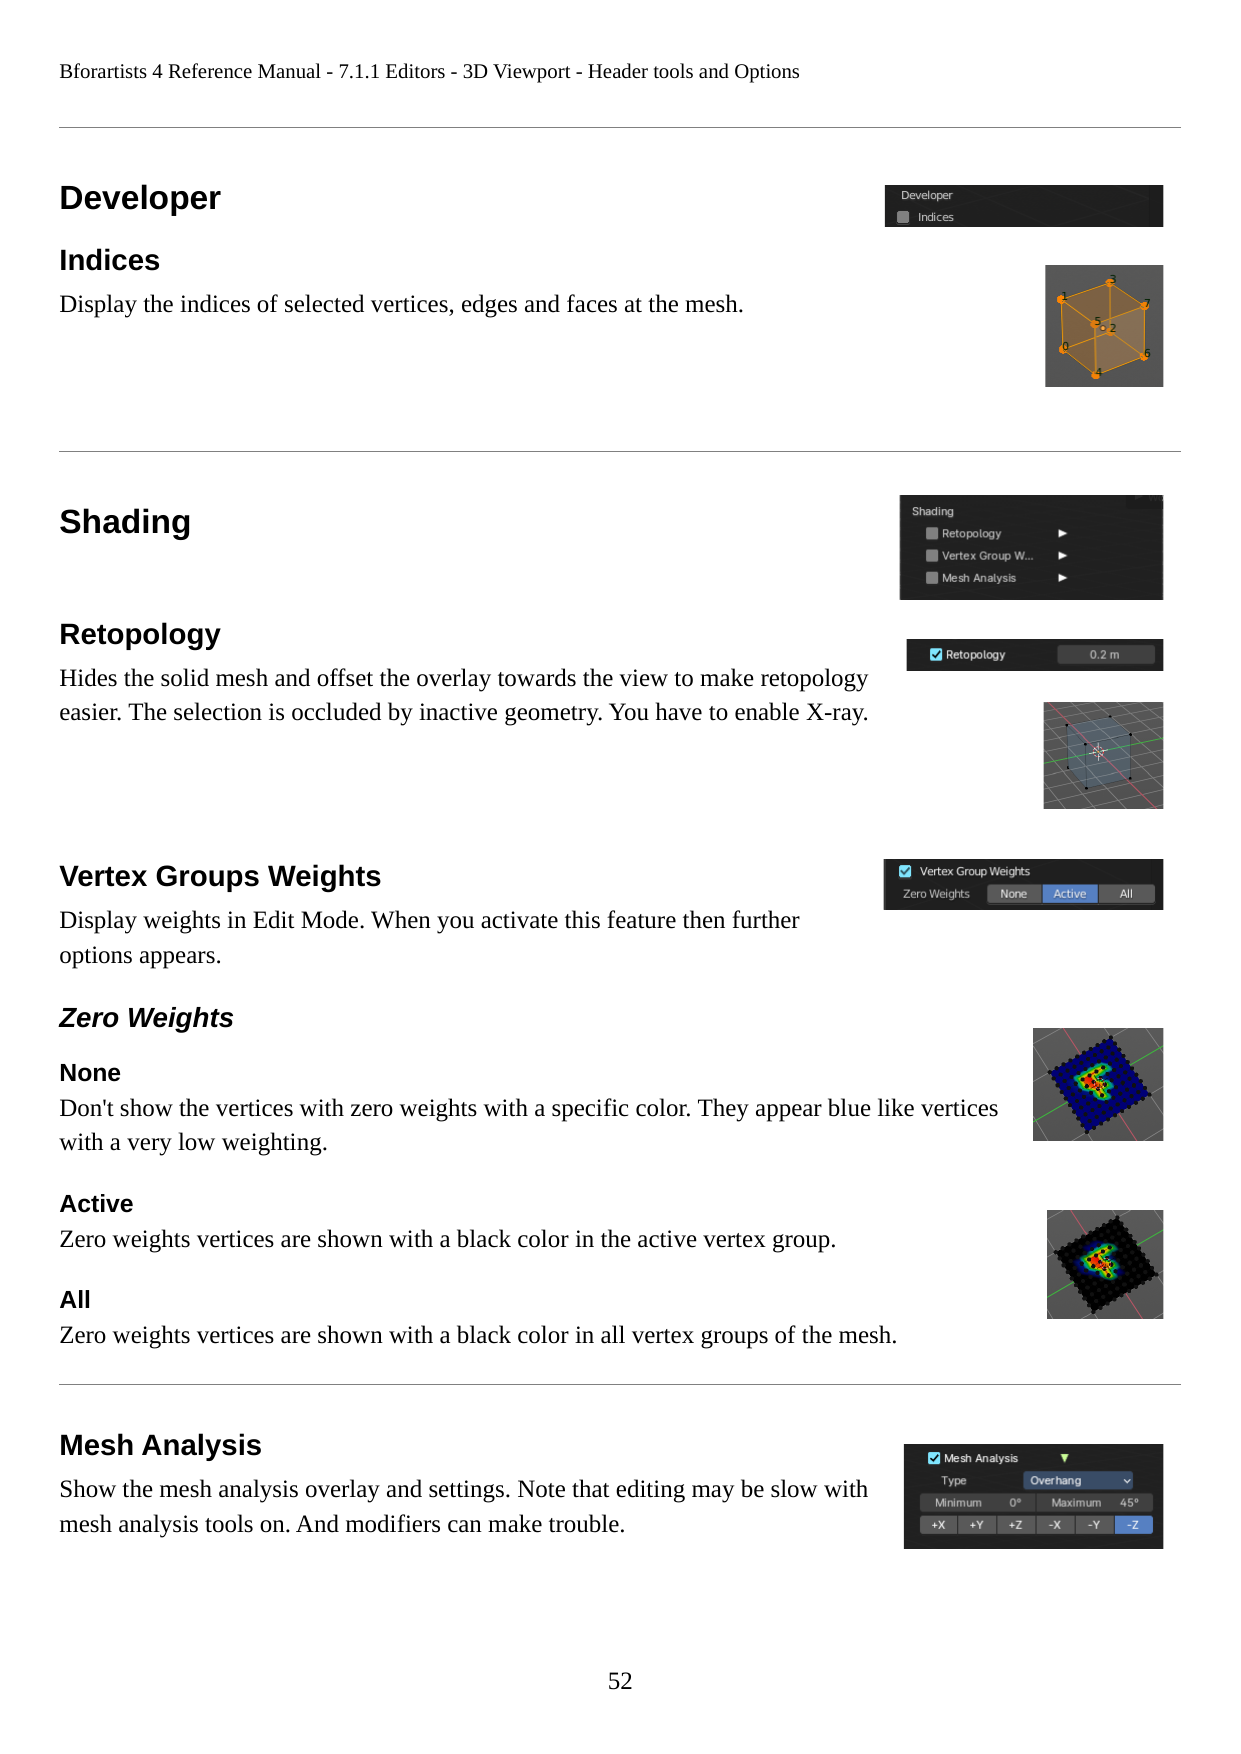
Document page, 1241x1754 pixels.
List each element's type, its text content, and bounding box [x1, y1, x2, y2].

subtitle None [59, 1058, 1033, 1087]
picture [903, 1444, 1164, 1549]
subtitle Vertex Groups Weights [59, 859, 883, 893]
subtitle Active [59, 1189, 1181, 1218]
subtitle Indices [59, 243, 1181, 277]
text Show the mesh analysis overlay and settings. Note that editing may be slow with mesh analysis tools on. And modifiers can make trouble. [59, 1474, 903, 1537]
picture [1047, 1210, 1164, 1319]
text Hides the solid mesh and offset the overlay towards the view to make retopology easier. The selection is occluded by inactive geometry. You have to enable X-ray. [59, 663, 1181, 726]
subtitle Developer [59, 178, 1181, 216]
text Zero weights vertices are shown with a black color in all vertex groups of the mesh. [59, 1320, 1181, 1349]
subtitle [1164, 502, 1181, 540]
text Display the indices of selected vertices, edges and faces at the mesh. [59, 289, 1045, 318]
subtitle Retopology [59, 617, 1181, 650]
picture [899, 495, 1164, 600]
picture [1033, 1028, 1164, 1141]
subtitle Zero Weights [59, 1001, 1181, 1033]
subtitle [1164, 1285, 1181, 1314]
picture [883, 859, 1164, 910]
subtitle [1164, 859, 1181, 893]
text Display weights in Edit Mode. When you activate this feature then further options appears. [59, 905, 1181, 968]
subtitle [1164, 1058, 1181, 1087]
text Don't show the vertices with zero weights with a specific color. They appear blue like vertices with a very low weighting. [59, 1093, 1181, 1156]
picture [1043, 702, 1164, 809]
picture [906, 639, 1164, 671]
subtitle All [59, 1285, 1047, 1314]
subtitle Mesh Analysis [59, 1428, 1181, 1462]
picture [1045, 265, 1164, 387]
text Zero weights vertices are shown with a black color in the active vertex group. [59, 1224, 1047, 1253]
subtitle Shading [59, 502, 899, 540]
